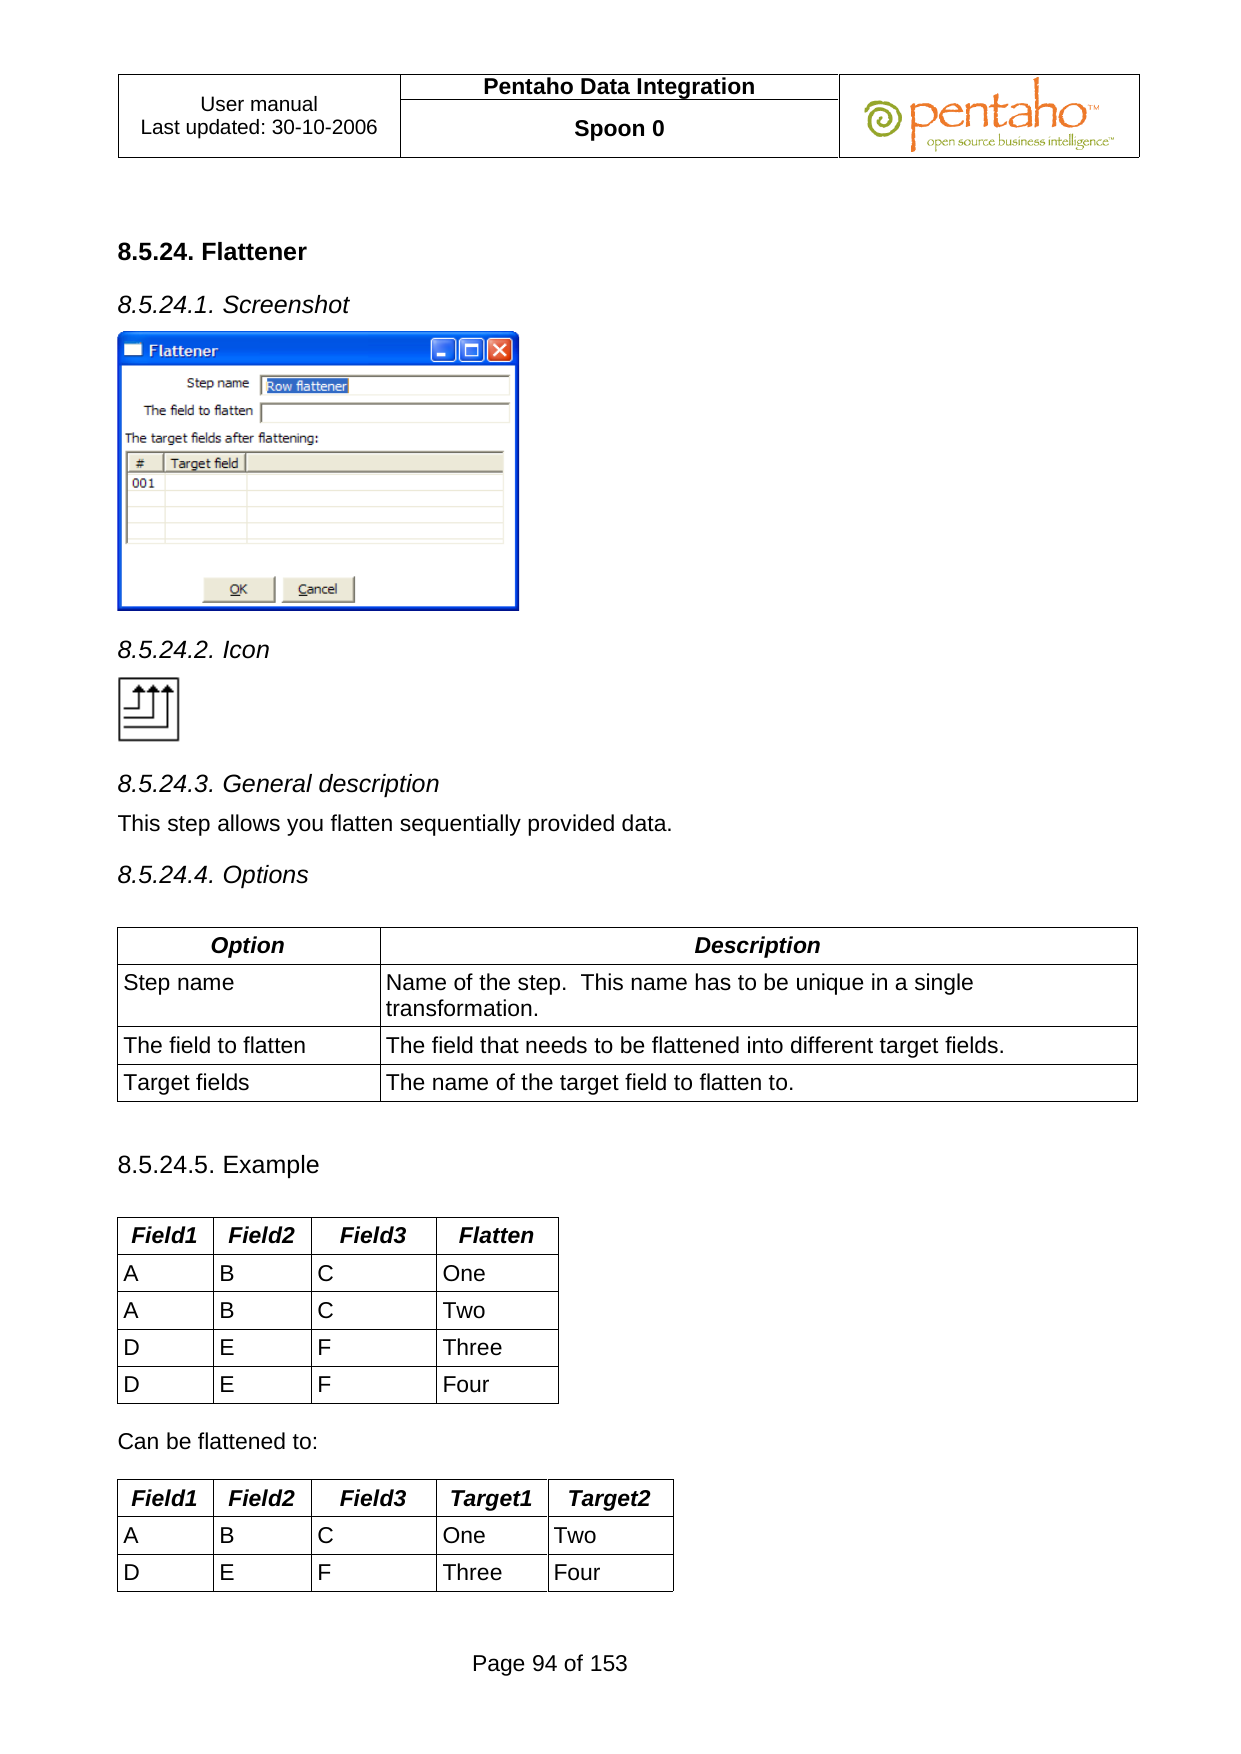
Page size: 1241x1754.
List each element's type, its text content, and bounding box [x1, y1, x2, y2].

table_cell A [118, 1255, 213, 1291]
table_header Field3 [312, 1480, 436, 1516]
subtitle Icon [117, 636, 1137, 664]
table_cell The field to flatten [118, 1027, 380, 1064]
table_cell Three [437, 1555, 547, 1591]
table_header Target1 [437, 1480, 547, 1516]
table_cell F [312, 1330, 436, 1366]
table_cell B [214, 1517, 311, 1554]
table_cell F [312, 1367, 436, 1403]
table_cell F [312, 1555, 436, 1591]
text Can be flattened to: [117, 1428, 1137, 1454]
table_cell Two [437, 1292, 558, 1329]
table_cell E [214, 1367, 311, 1403]
table_header Option [118, 928, 380, 964]
table_cell Four [437, 1367, 558, 1403]
table_cell The field that needs to be flattened into different target fields. [381, 1027, 1137, 1064]
subtitle Flattener [117, 238, 1137, 266]
table_cell D [118, 1555, 213, 1591]
table_cell Two [549, 1517, 673, 1554]
table_cell Four [549, 1555, 673, 1591]
table_header Field2 [214, 1480, 311, 1516]
subtitle Example [117, 1151, 1137, 1179]
picture [117, 331, 520, 611]
table_cell D [118, 1330, 213, 1366]
subtitle General description [117, 770, 1137, 798]
table_cell Three [437, 1330, 558, 1366]
table_cell Step name [118, 965, 380, 1026]
table_cell Target fields [118, 1065, 380, 1101]
table_header Field1 [118, 1480, 213, 1516]
table_cell One [437, 1255, 558, 1291]
table_cell E [214, 1330, 311, 1366]
table_cell B [214, 1255, 311, 1291]
table_cell One [437, 1517, 547, 1554]
table_header Flatten [437, 1218, 558, 1254]
table_cell E [214, 1555, 311, 1591]
subtitle Screenshot [117, 291, 1137, 319]
table_cell A [118, 1517, 213, 1554]
table_cell Name of the step. This name has to be unique in a single transformation. [381, 965, 1137, 1026]
table_header Target2 [549, 1480, 673, 1516]
table_header Field2 [214, 1218, 311, 1254]
table_cell C [312, 1292, 436, 1329]
table_header Field1 [118, 1218, 213, 1254]
table_cell C [312, 1255, 436, 1291]
text This step allows you flatten sequentially provided data. [117, 810, 1137, 836]
table_header Field3 [312, 1218, 436, 1254]
subtitle Options [117, 861, 1137, 889]
table_header Description [381, 928, 1137, 964]
table_cell D [118, 1367, 213, 1403]
table_cell C [312, 1517, 436, 1554]
table_cell A [118, 1292, 213, 1329]
table_cell B [214, 1292, 311, 1329]
table_cell The name of the target field to flatten to. [381, 1065, 1137, 1101]
